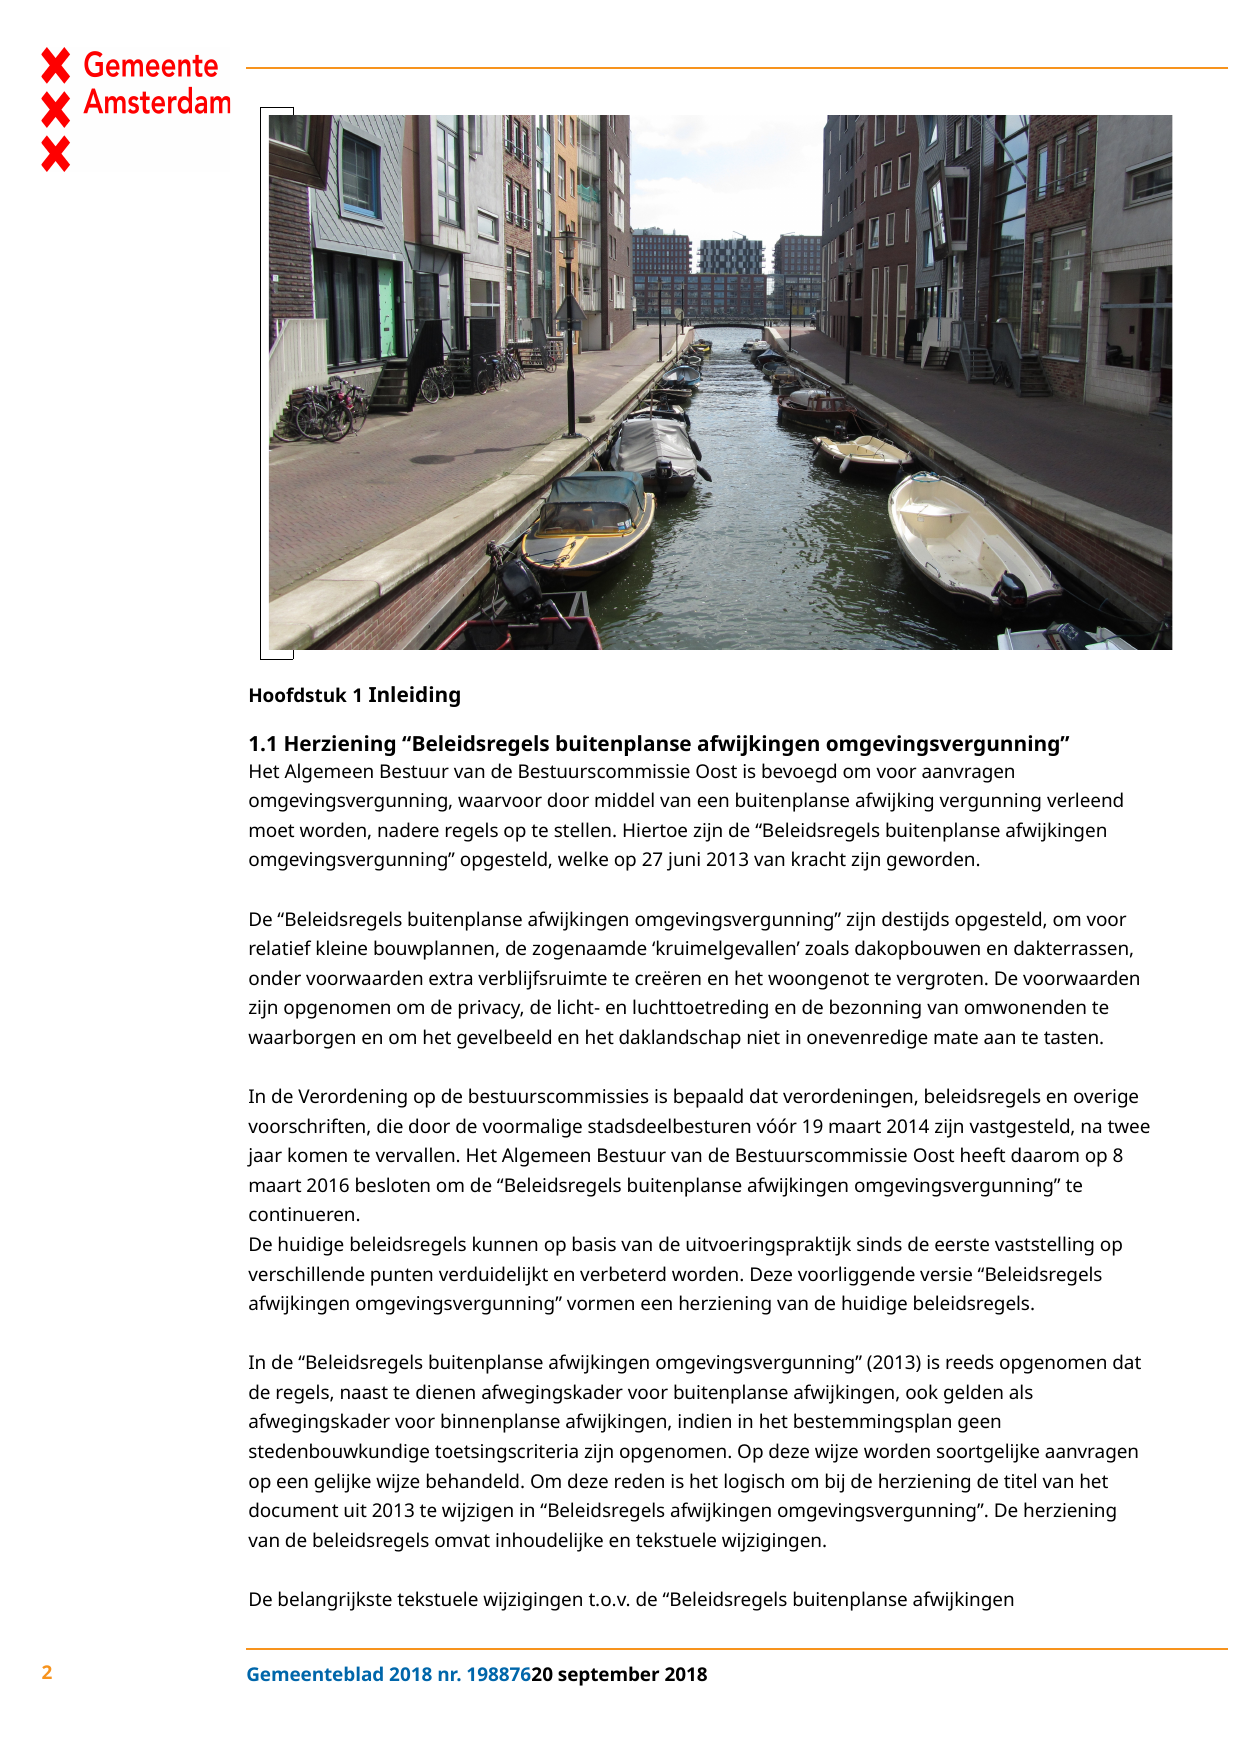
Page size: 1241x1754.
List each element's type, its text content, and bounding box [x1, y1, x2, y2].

text In de “Beleidsregels buitenplanse afwijkingen omgevingsvergunning” (2013) is reeds opgenomen dat de regels, naast te dienen afwegingskader voor buitenplanse afwijkingen, ook gelden als afwegingskader voor binnenplanse afwijkingen, indien in het bestemmingsplan geen stedenbouwkundige toetsingscriteria zijn opgenomen. Op deze wijze worden soortgelijke aanvragen op een gelijke wijze behandeld. Om deze reden is het logisch om bij de herziening de titel van het document uit 2013 te wijzigen in “Beleidsregels afwijkingen omgevingsvergunning”. De herziening van de beleidsregels omvat inhoudelijke en tekstuele wijzigingen. [248, 1349, 1152, 1553]
picture [41, 47, 231, 172]
text De huidige beleidsregels kunnen op basis van de uitvoeringspraktijk sinds de eerste vaststelling op verschillende punten verduidelijkt en verbeterd worden. Deze voorliggende versie “Beleidsregels afwijkingen omgevingsvergunning” vormen een herziening van de huidige beleidsregels. [248, 1231, 1152, 1316]
text 1.1 Herziening “Beleidsregels buitenplanse afwijkingen omgevingsvergunning” [248, 729, 1152, 758]
text In de Verordening op de bestuurscommissies is bepaald dat verordeningen, beleidsregels en overige voorschriften, die door de voormalige stadsdeelbesturen vóór 19 maart 2014 zijn vastgesteld, na twee jaar komen te vervallen. Het Algemeen Bestuur van de Bestuurscommissie Oost heeft daarom op 8 maart 2016 besloten om de “Beleidsregels buitenplanse afwijkingen omgevingsvergunning” te continueren. [248, 1083, 1152, 1227]
text Hoofdstuk 1 Inleiding [248, 680, 1152, 708]
text De belangrijkste tekstuele wijzigingen t.o.v. de “Beleidsregels buitenplanse afwijkingen [248, 1586, 1152, 1612]
picture [268, 115, 1173, 650]
text De “Beleidsregels buitenplanse afwijkingen omgevingsvergunning” zijn destijds opgesteld, om voor relatief kleine bouwplannen, de zogenaamde ‘kruimelgevallen’ zoals dakopbouwen en dakterrassen, onder voorwaarden extra verblijfsruimte te creëren en het woongenot te vergroten. De voorwaarden zijn opgenomen om de privacy, de licht- en luchttoetreding en de bezonning van omwonenden te waarborgen en om het gevelbeeld en het daklandschap niet in onevenredige mate aan te tasten. [248, 906, 1152, 1050]
text Het Algemeen Bestuur van de Bestuurscommissie Oost is bevoegd om voor aanvragen omgevingsvergunning, waarvoor door middel van een buitenplanse afwijking vergunning verleend moet worden, nadere regels op te stellen. Hiertoe zijn de “Beleidsregels buitenplanse afwijkingen omgevingsvergunning” opgesteld, welke op 27 juni 2013 van kracht zijn geworden. [248, 758, 1152, 872]
